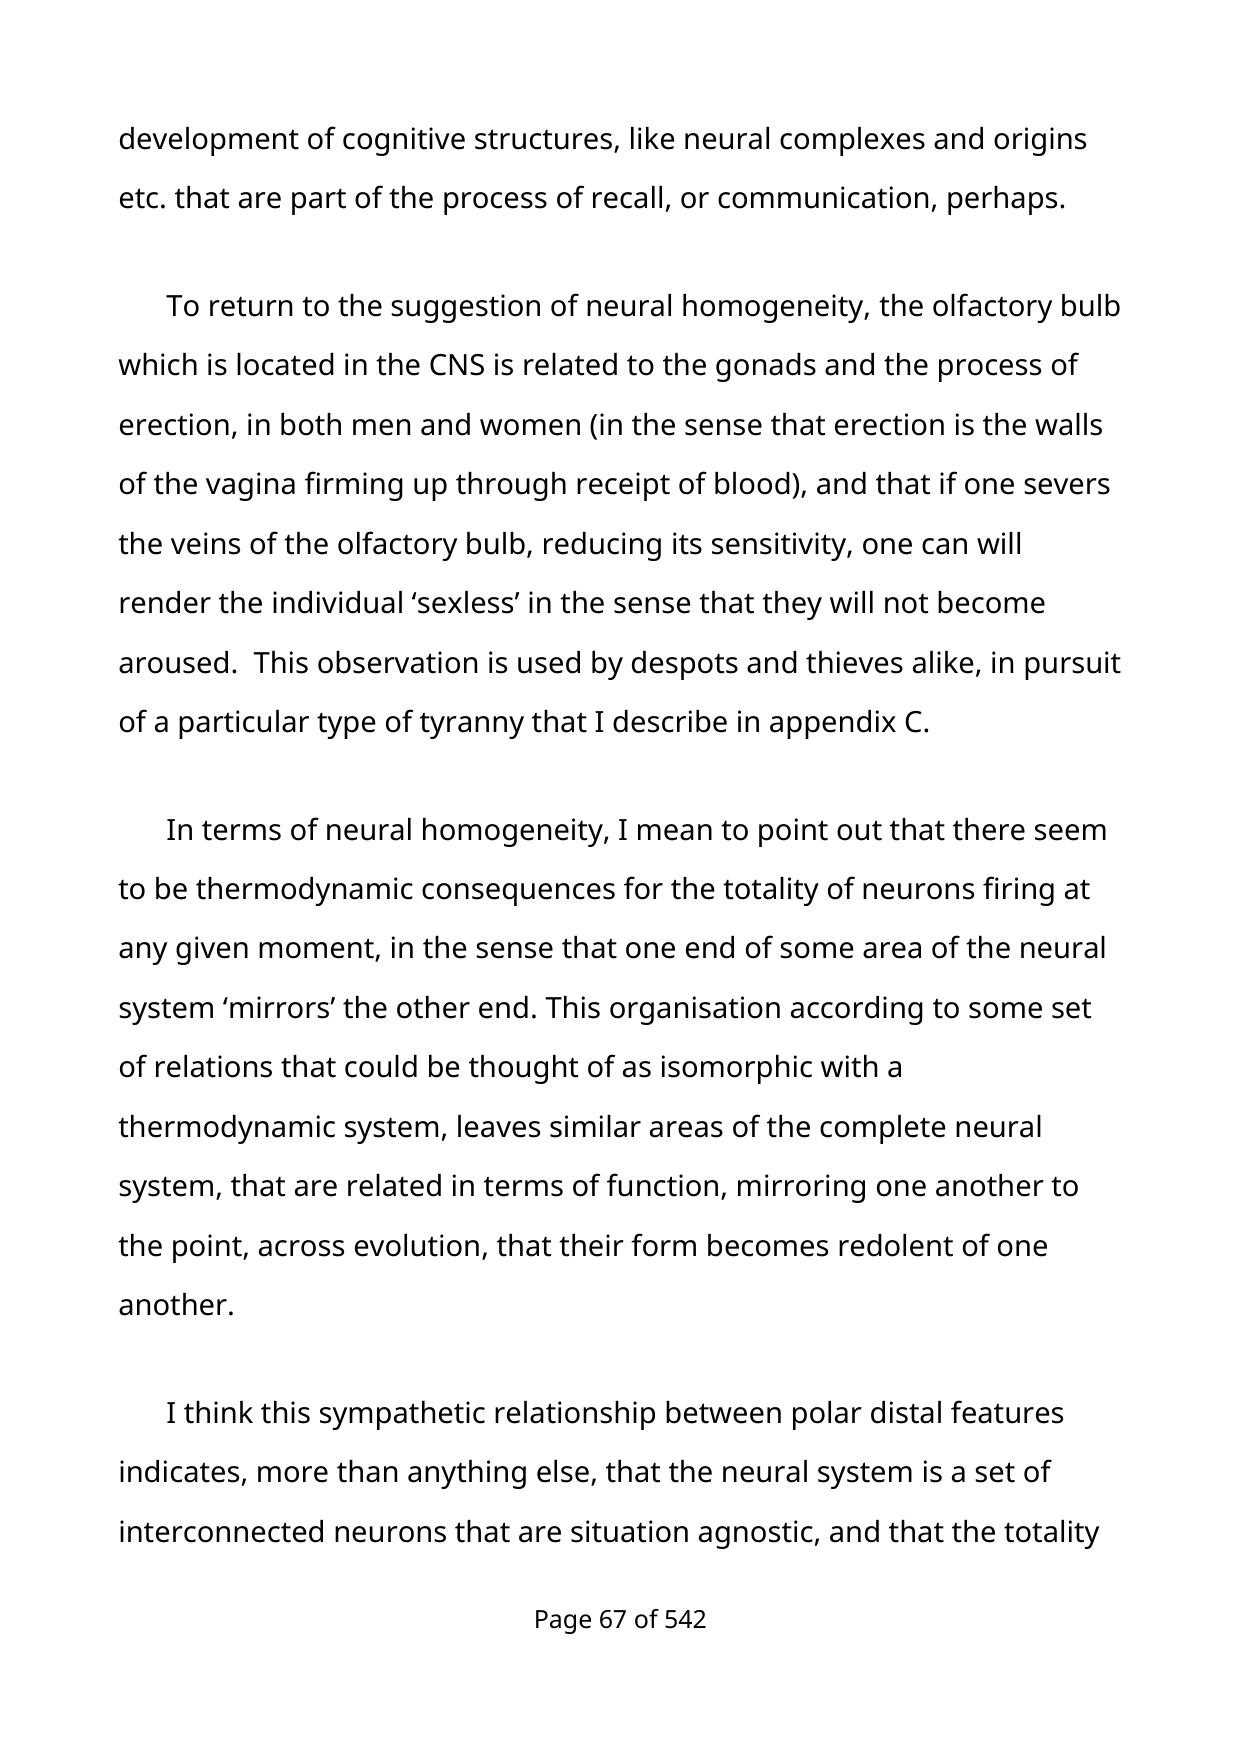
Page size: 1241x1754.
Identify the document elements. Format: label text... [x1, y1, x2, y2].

text development of cognitive structures, like neural complexes and origins etc. that are part of the process of recall, or communication, perhaps. [118, 118, 1122, 217]
text To return to the suggestion of neural homogeneity, the olfactory bulb which is located in the CNS is related to the gonads and the process of erection, in both men and women (in the sense that erection is the walls of the vagina firming up through receipt of blood), and that if one severs the veins of the olfactory bulb, reducing its sensitivity, one can will render the individual ‘sexless’ in the sense that they will not become aroused. This observation is used by despots and thieves alike, in pursuit of a particular type of tyranny that I describe in appendix C. [118, 285, 1122, 741]
text In terms of neural homogeneity, I mean to point out that there seem to be thermodynamic consequences for the totality of neurons firing at any given moment, in the sense that one end of some area of the neural system ‘mirrors’ the other end. This organisation according to some set of relations that could be thought of as isomorphic with a thermodynamic system, leaves similar areas of the complete neural system, that are related in terms of function, mirroring one another to the point, across evolution, that their form becomes redolent of one another. [118, 809, 1122, 1324]
text I think this sympathetic relationship between polar distal features indicates, more than anything else, that the neural system is a set of interconnected neurons that are situation agnostic, and that the totality [118, 1392, 1122, 1551]
